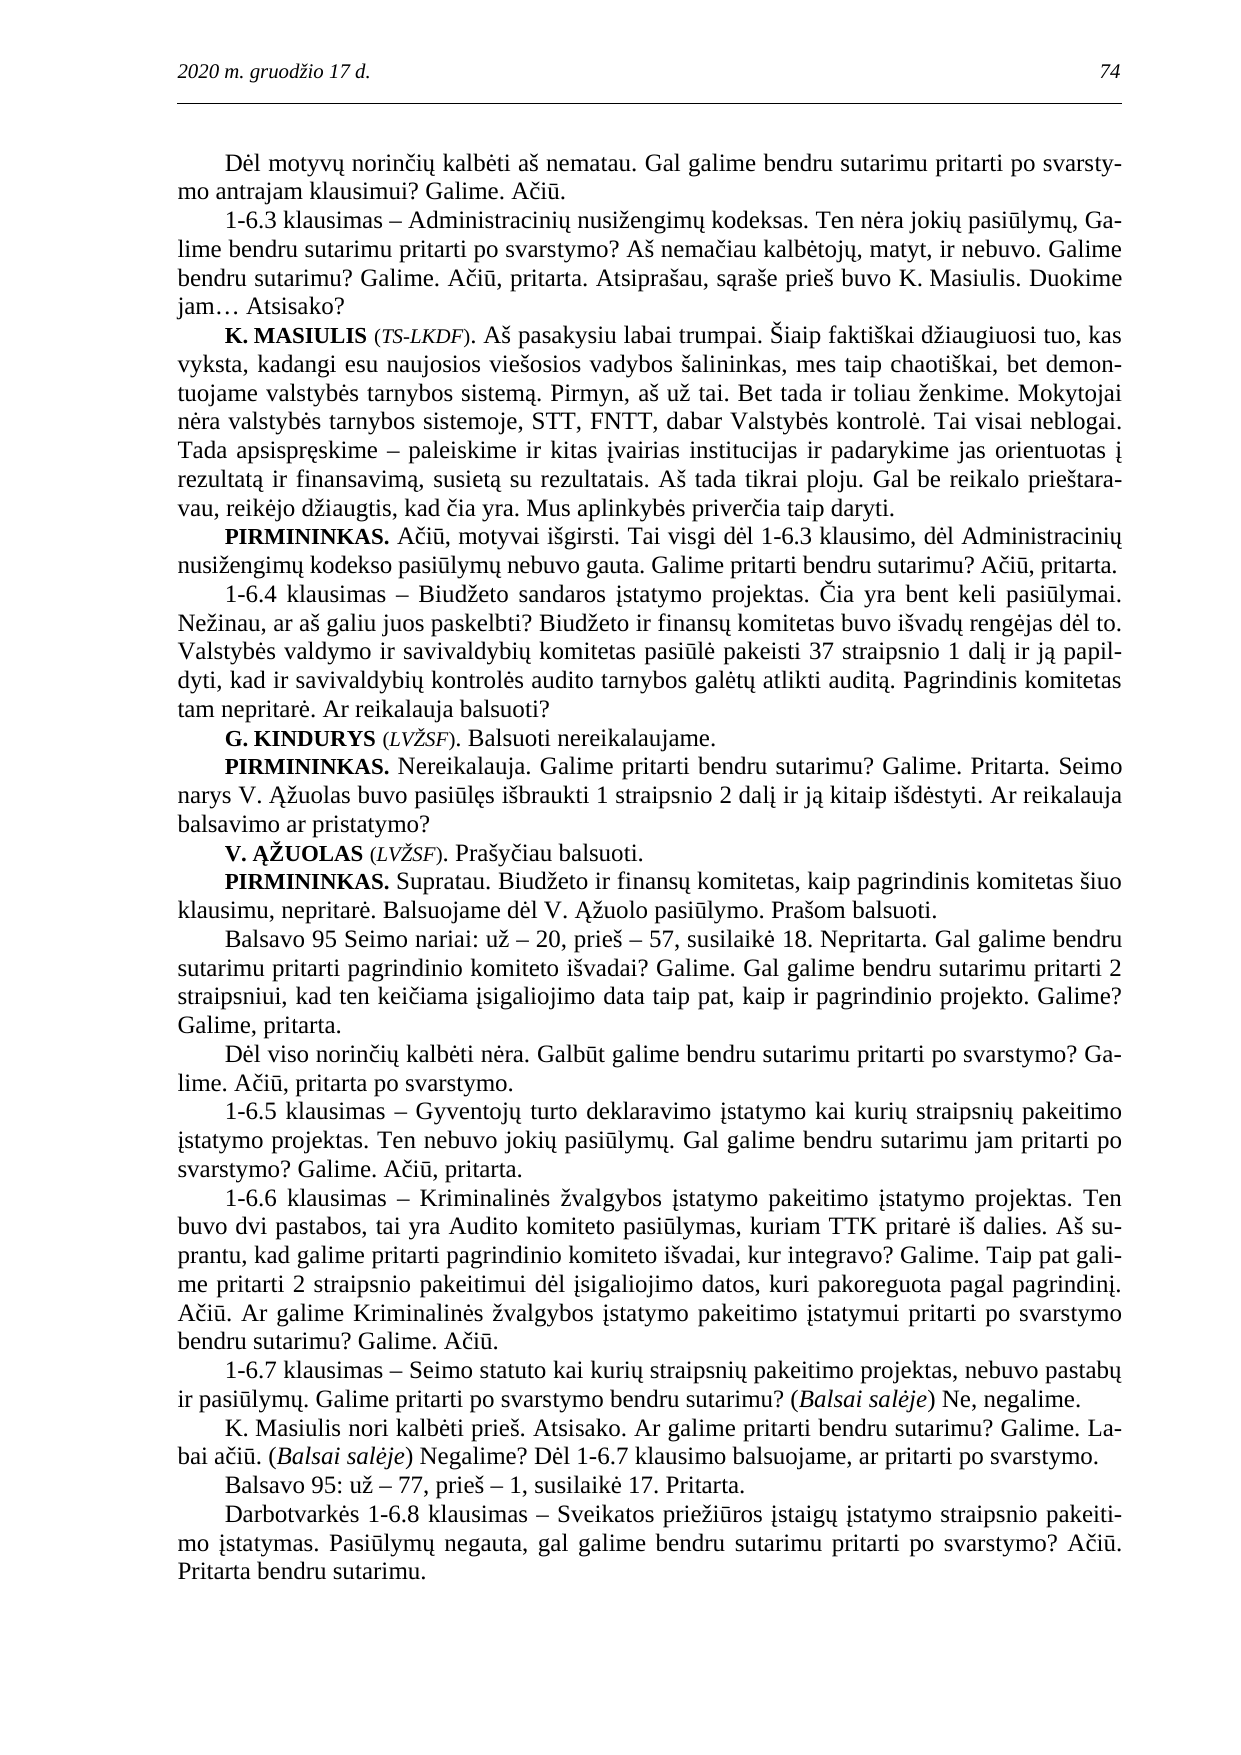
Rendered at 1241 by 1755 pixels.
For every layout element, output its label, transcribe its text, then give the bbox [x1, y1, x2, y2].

text PIRMININKAS. Su­pra­tau. Biu­dže­to ir fi­nan­sų ko­mi­te­tas, kaip pa­grin­di­nis ko­mi­te­tas šiuo klau­si­mu, ne­pri­ta­rė. Bal­suo­ja­me dėl V. Ąžuo­lo pa­siū­ly­mo. Pra­šom bal­suo­ti. [177, 866, 1122, 924]
text PIRMININKAS. Ne­rei­ka­lau­ja. Ga­li­me pri­tar­ti ben­dru su­ta­ri­mu? Ga­li­me. Pri­tar­ta. Sei­mo na­rys V. Ąžuo­las bu­vo pa­siū­lęs iš­brauk­ti 1 straips­nio 2 da­lį ir ją ki­taip iš­dės­ty­ti. Ar rei­ka­lau­ja bal­sa­vi­mo ar pri­sta­ty­mo? [177, 751, 1122, 838]
text 1-6.5 klau­si­mas – Gy­ven­to­jų tur­to de­kla­ra­vi­mo įsta­ty­mo kai ku­rių straips­nių pa­kei­ti­mo įsta­ty­mo pro­jek­tas. Ten ne­bu­vo jo­kių pa­siū­ly­mų. Gal ga­li­me ben­dru su­ta­ri­mu jam pri­tar­ti po svars­ty­mo? Ga­li­me. Ačiū, pri­tar­ta. [177, 1096, 1122, 1183]
text Bal­sa­vo 95: už – 77, prieš – 1, su­si­lai­kė 17. Pri­tar­ta. [177, 1470, 1122, 1499]
text Dėl vi­so no­rin­čių kal­bė­ti nė­ra. Gal­būt ga­li­me ben­dru su­ta­ri­mu pri­tar­ti po svars­ty­mo? Ga­li­me. Ačiū, pri­tar­ta po svars­ty­mo. [177, 1039, 1122, 1096]
text 1-6.4 klau­si­mas – Biu­dže­to san­da­ros įsta­ty­mo pro­jek­tas. Čia yra bent ke­li pa­siū­ly­mai. Ne­ži­nau, ar aš ga­liu juos pa­skelb­ti? Biu­dže­to ir fi­nan­sų ko­mi­te­tas bu­vo iš­va­dų ren­gė­jas dėl to. Vals­ty­bės val­dy­mo ir sa­vi­val­dy­bių ko­mi­te­tas pa­siū­lė pa­keis­ti 37 straips­nio 1 da­lį ir ją pa­pil­dy­ti, kad ir sa­vi­val­dy­bių kon­tro­lės au­di­to tar­ny­bos ga­lė­tų at­lik­ti au­di­tą. Pa­grin­di­nis ko­mi­te­tas tam ne­pri­ta­rė. Ar rei­ka­lau­ja bal­suo­ti? [177, 579, 1122, 723]
text K. MASIULIS (TS-LKDF). Aš pa­sa­ky­siu la­bai trum­pai. Šiaip fak­tiš­kai džiau­giuo­si tuo, kas vyks­ta, ka­dan­gi esu nau­jo­sios vie­šo­sios va­dy­bos ša­li­nin­kas, mes taip cha­o­tiš­kai, bet de­mon­tuo­ja­me vals­ty­bės tar­ny­bos sis­te­mą. Pir­myn, aš už tai. Bet ta­da ir to­liau žen­ki­me. Mo­ky­to­jai nė­ra vals­ty­bės tar­ny­bos sis­te­mo­je, STT, FNTT, da­bar Vals­ty­bės kon­tro­lė. Tai vi­sai ne­blo­gai. Ta­da ap­si­spręs­ki­me – pa­leis­ki­me ir ki­tas įvai­rias ins­ti­tu­ci­jas ir pa­da­ry­ki­me jas orien­tuo­tas į re­zul­ta­tą ir fi­nan­sa­vi­mą, su­sie­tą su re­zul­ta­tais. Aš ta­da tik­rai plo­ju. Gal be rei­ka­lo prieš­ta­ra­vau, rei­kė­jo džiaug­tis, kad čia yra. Mus ap­lin­ky­bės pri­ver­čia taip da­ry­ti. [177, 320, 1122, 521]
text Dėl mo­ty­vų no­rin­čių kal­bė­ti aš ne­ma­tau. Gal ga­li­me ben­dru su­ta­ri­mu pri­tar­ti po svars­ty­mo ant­ra­jam klau­si­mui? Ga­li­me. Ačiū. [177, 148, 1122, 205]
text 1-6.7 klau­si­mas – Sei­mo sta­tu­to kai ku­rių straips­nių pa­kei­ti­mo pro­jek­tas, ne­bu­vo pa­sta­bų ir pa­siū­ly­mų. Ga­li­me pri­tar­ti po svars­ty­mo ben­dru su­ta­ri­mu? (Bal­sai sa­lė­je) Ne, ne­ga­li­me. [177, 1355, 1122, 1413]
text PIRMININKAS. Ačiū, mo­ty­vai iš­girs­ti. Tai vis­gi dėl 1-6.3 klau­si­mo, dėl Ad­mi­nist­ra­ci­nių nu­si­žen­gi­mų ko­dek­so pa­siū­ly­mų ne­bu­vo gau­ta. Ga­li­me pri­tar­ti ben­dru su­ta­ri­mu? Ačiū, pri­tar­ta. [177, 521, 1122, 579]
text V. ĄŽUOLAS (LVŽSF). Pra­šy­čiau bal­suo­ti. [177, 838, 1122, 866]
text G. KINDURYS (LVŽSF). Bal­suo­ti ne­rei­ka­lau­ja­me. [177, 723, 1122, 751]
text Dar­bo­tvarkės 1-6.8 klau­si­mas – Svei­ka­tos prie­žiū­ros įstai­gų įsta­ty­mo straips­nio pa­kei­ti­mo įsta­ty­mas. Pa­siū­ly­mų ne­gau­ta, gal ga­li­me ben­dru su­ta­ri­mu pri­tar­ti po svars­ty­mo? Ačiū. Pri­tar­ta ben­dru su­ta­ri­mu. [177, 1499, 1122, 1585]
text Bal­sa­vo 95 Sei­mo na­riai: už – 20, prieš – 57, su­si­lai­kė 18. Ne­pri­tar­ta. Gal ga­li­me ben­dru su­ta­ri­mu pri­tar­ti pa­grin­di­nio ko­mi­te­to iš­va­dai? Ga­li­me. Gal ga­li­me ben­dru su­ta­ri­mu pri­tar­ti 2 straips­niui, kad ten kei­čia­ma įsi­ga­lio­ji­mo da­ta taip pat, kaip ir pa­grin­di­nio pro­jek­to. Ga­li­me? Ga­li­me, pri­tar­ta. [177, 924, 1122, 1039]
text K. Ma­siu­lis no­ri kal­bė­ti prieš. At­si­sa­ko. Ar ga­li­me pri­tar­ti ben­dru su­ta­ri­mu? Ga­li­me. La­bai ačiū. (Bal­sai sa­lė­je) Ne­ga­li­me? Dėl 1-6.7 klau­si­mo bal­suo­ja­me, ar pri­tar­ti po svars­ty­mo. [177, 1413, 1122, 1470]
text 1-6.6 klau­si­mas – Kri­mi­na­li­nės žval­gy­bos įsta­ty­mo pa­kei­ti­mo įsta­ty­mo pro­jek­tas. Ten bu­vo dvi pa­sta­bos, tai yra Au­di­to ko­mi­te­to pa­siū­ly­mas, ku­riam TTK pri­ta­rė iš da­lies. Aš su­pran­tu, kad ga­li­me pri­tar­ti pa­grin­di­nio ko­mi­te­to iš­va­dai, kur in­teg­ra­vo? Ga­li­me. Taip pat ga­li­me pri­tar­ti 2 straips­nio pa­kei­ti­mui dėl įsi­ga­lio­ji­mo da­tos, ku­ri pa­ko­re­guo­ta pa­gal pa­grin­di­nį. Ačiū. Ar ga­li­me Kri­mi­na­li­nės žval­gy­bos įsta­ty­mo pa­kei­ti­mo įsta­ty­mui pri­tar­ti po svars­ty­mo ben­dru su­ta­ri­mu? Ga­li­me. Ačiū. [177, 1183, 1122, 1355]
text 1-6.3 klausimas – Ad­mi­nist­ra­ci­nių nu­si­žen­gi­mų ko­dek­sas. Ten nė­ra jo­kių pa­siū­ly­mų, Ga­li­me ben­dru su­ta­ri­mu pri­tar­ti po svars­ty­mo? Aš ne­ma­čiau kal­bė­to­jų, ma­tyt, ir ne­bu­vo. Ga­li­me ben­dru su­ta­ri­mu? Ga­li­me. Ačiū, pri­tar­ta. At­si­pra­šau, są­ra­še prieš bu­vo K. Ma­siu­lis. Duo­ki­me jam… At­si­sa­ko? [177, 205, 1122, 320]
